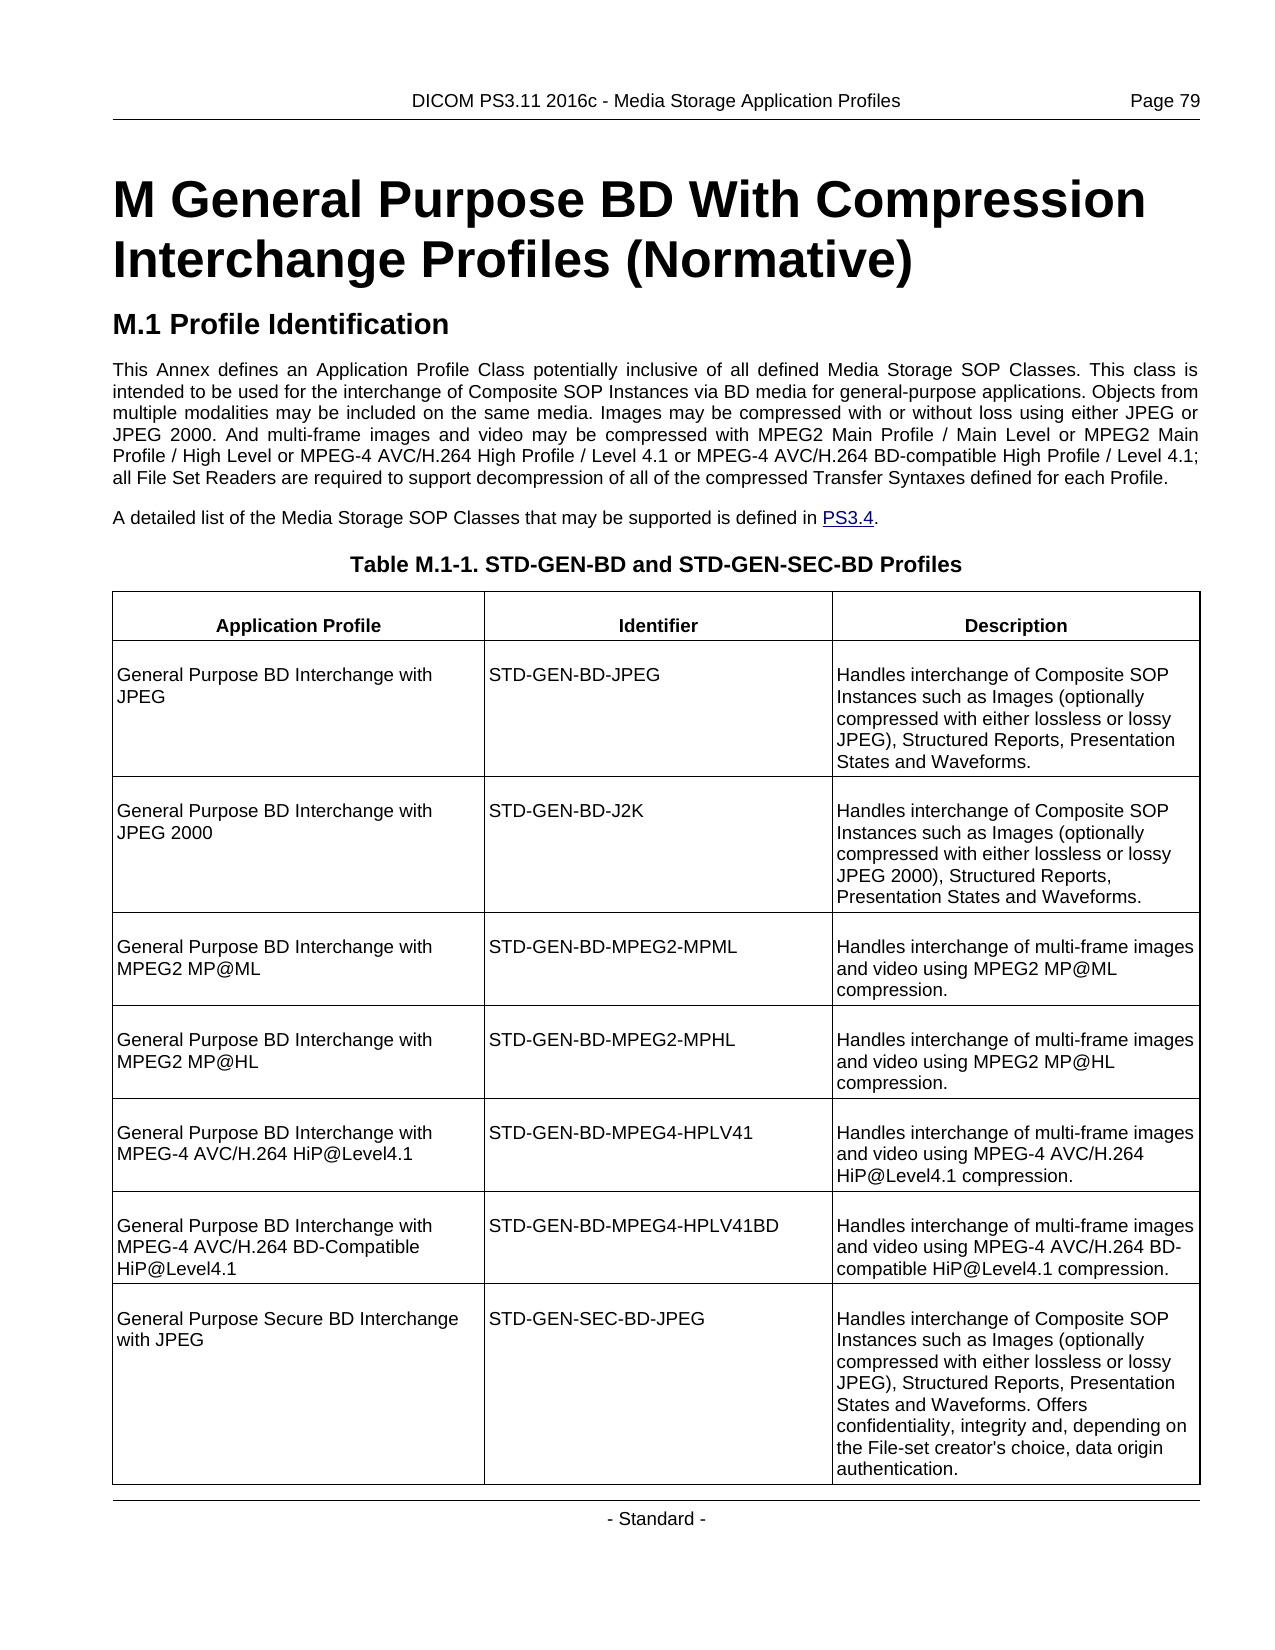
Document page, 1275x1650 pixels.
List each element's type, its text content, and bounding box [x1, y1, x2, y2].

text Table M.1-1. STD-GEN-BD and STD-GEN-SEC-BD Profiles [112, 551, 1200, 577]
table_cell STD-GEN-BD-MPEG4-HPLV41 [485, 1099, 832, 1191]
table_cell Handles interchange of Composite SOP Instances such as Images (optionally compressed with either lossless or lossy JPEG 2000), Structured Reports, Presentation States and Waveforms. [833, 777, 1199, 912]
table_cell General Purpose BD Interchange with MPEG-4 AVC/H.264 BD-Compatible HiP@Level4.1 [113, 1192, 484, 1283]
table_cell STD-GEN-BD-J2K [485, 777, 832, 912]
table_cell STD-GEN-BD-JPEG [485, 641, 832, 776]
table_cell Handles interchange of multi-frame images and video using MPEG2 MP@HL compression. [833, 1006, 1199, 1098]
table_cell Handles interchange of multi-frame images and video using MPEG-4 AVC/H.264 HiP@Level4.1 compression. [833, 1099, 1199, 1191]
table_cell Handles interchange of multi-frame images and video using MPEG2 MP@ML compression. [833, 913, 1199, 1005]
table_cell Handles interchange of multi-frame images and video using MPEG-4 AVC/H.264 BD-compatible HiP@Level4.1 compression. [833, 1192, 1199, 1283]
table_cell General Purpose BD Interchange with JPEG 2000 [113, 777, 484, 912]
table_cell STD-GEN-SEC-BD-JPEG [485, 1284, 832, 1484]
table_cell General Purpose Secure BD Interchange with JPEG [113, 1284, 484, 1484]
table_cell General Purpose BD Interchange with MPEG-4 AVC/H.264 HiP@Level4.1 [113, 1099, 484, 1191]
table_header Description [833, 592, 1199, 640]
text This Annex defines an Application Profile Class potentially inclusive of all defined Media Storage SOP Classes. This class is intended to be used for the interchange of Composite SOP Instances via BD media for general-purpose applications. Objects from multiple modalities may be included on the same media. Images may be compressed with or without loss using either JPEG or JPEG 2000. And multi-frame images and video may be compressed with MPEG2 Main Profile / Main Level or MPEG2 Main Profile / High Level or MPEG-4 AVC/H.264 High Profile / Level 4.1 or MPEG-4 AVC/H.264 BD-compatible High Profile / Level 4.1; all File Set Readers are required to support decompression of all of the compressed Transfer Syntaxes defined for each Profile. [112, 359, 1200, 488]
table_header Identifier [485, 592, 832, 640]
table_cell General Purpose BD Interchange with MPEG2 MP@HL [113, 1006, 484, 1098]
table_header Application Profile [113, 592, 484, 640]
text M.1 Profile Identification [112, 307, 1200, 340]
table_cell Handles interchange of Composite SOP Instances such as Images (optionally compressed with either lossless or lossy JPEG), Structured Reports, Presentation States and Waveforms. Offers confidentiality, integrity and, depending on the File-set creator's choice, data origin authentication. [833, 1284, 1199, 1484]
table_cell STD-GEN-BD-MPEG2-MPHL [485, 1006, 832, 1098]
text M General Purpose BD With Compression Interchange Profiles (Normative) [112, 169, 1200, 288]
table_cell Handles interchange of Composite SOP Instances such as Images (optionally compressed with either lossless or lossy JPEG), Structured Reports, Presentation States and Waveforms. [833, 641, 1199, 776]
table_cell General Purpose BD Interchange with MPEG2 MP@ML [113, 913, 484, 1005]
table_cell STD-GEN-BD-MPEG2-MPML [485, 913, 832, 1005]
table_cell General Purpose BD Interchange with JPEG [113, 641, 484, 776]
text A detailed list of the Media Storage SOP Classes that may be supported is defined in PS3.4. [112, 507, 1200, 529]
table_cell STD-GEN-BD-MPEG4-HPLV41BD [485, 1192, 832, 1283]
